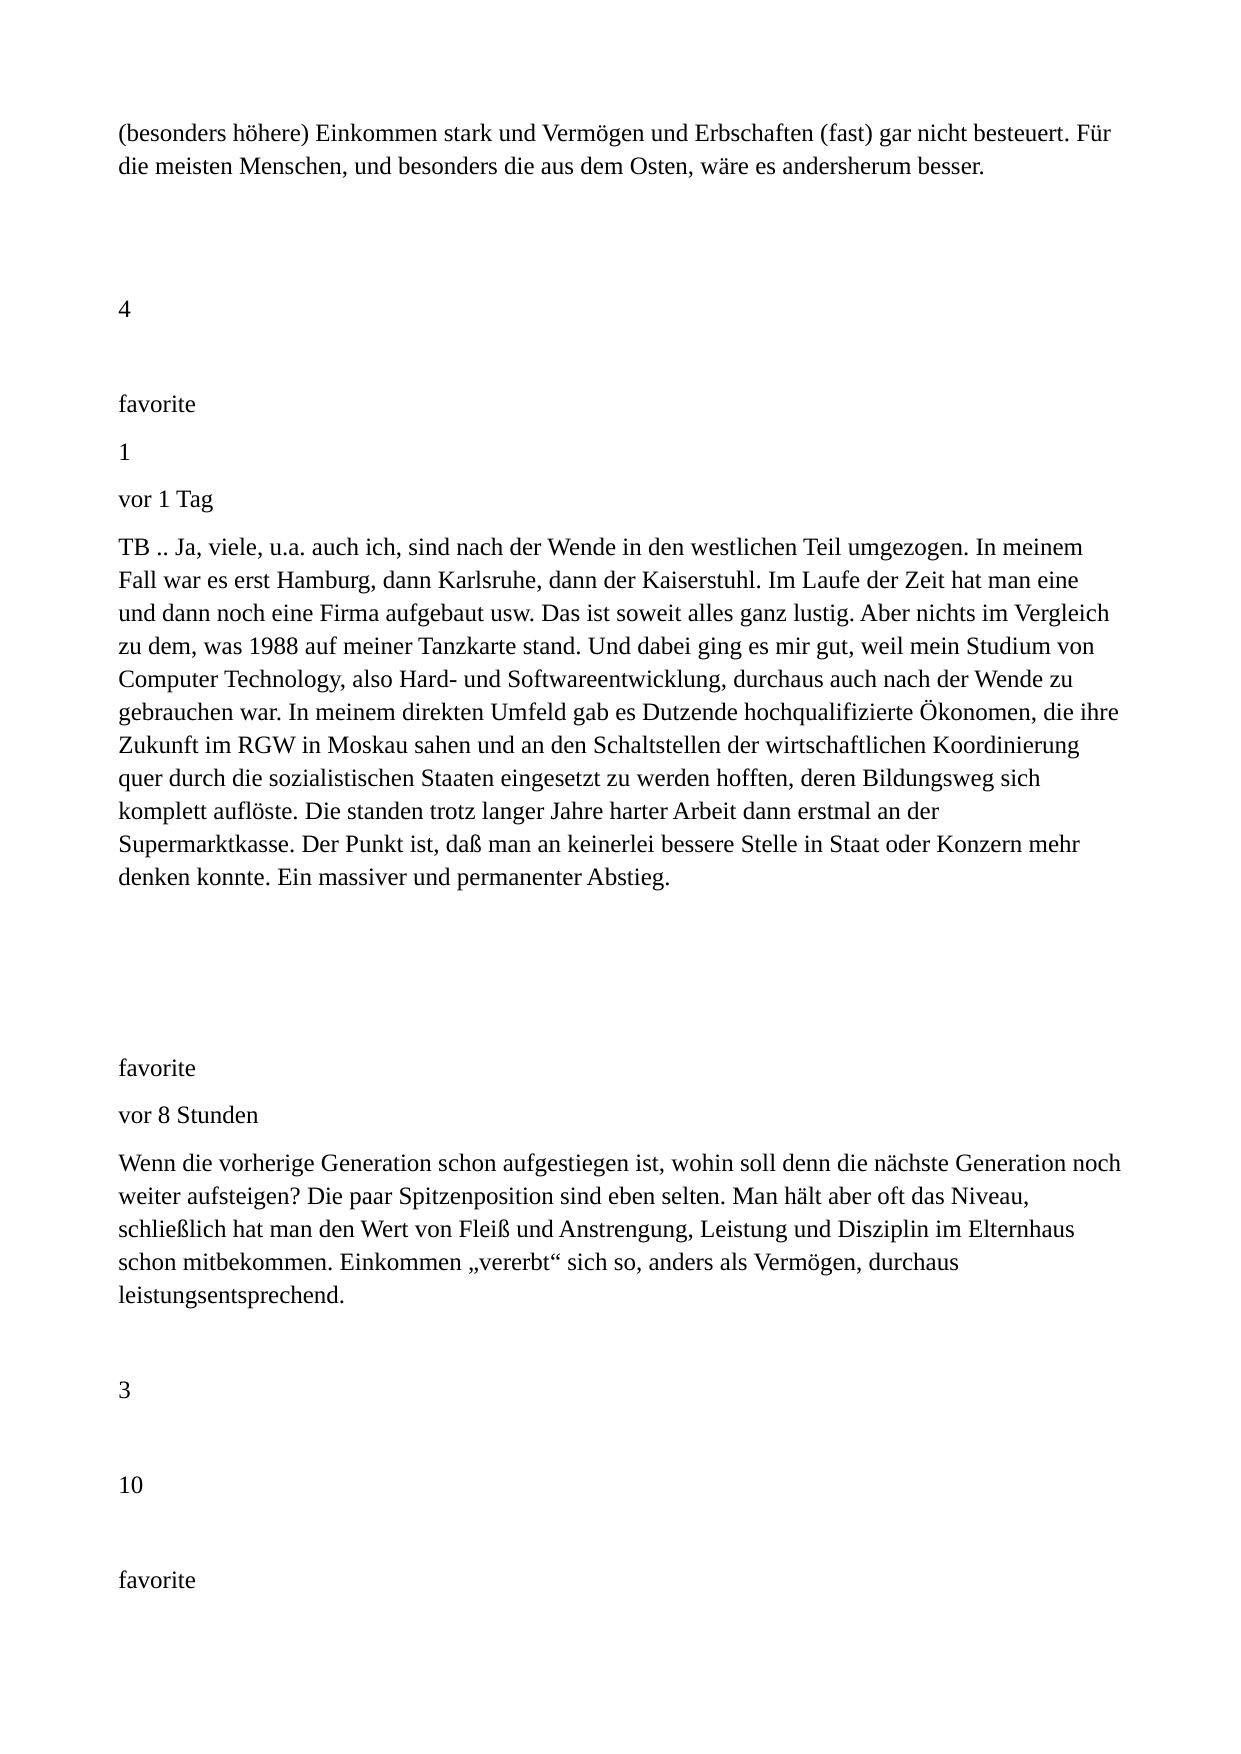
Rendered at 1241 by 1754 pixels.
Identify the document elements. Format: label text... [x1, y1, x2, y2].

text vor 1 Tag [118, 484, 1122, 513]
text Wenn die vorherige Generation schon aufgestiegen ist, wohin soll denn die nächste Generation noch weiter aufsteigen? Die paar Spitzenposition sind eben selten. Man hält aber oft das Niveau, schließlich hat man den Wert von Fleiß und Anstrengung, Leistung und Disziplin im Elternhaus schon mitbekommen. Einkommen „vererbt“ sich so, anders als Vermögen, durchaus leistungsentsprechend. [118, 1148, 1122, 1309]
text 10 [118, 1470, 1122, 1499]
text favorite [118, 389, 1122, 418]
text favorite [118, 1566, 1122, 1594]
text 1 [118, 437, 1122, 466]
text favorite [118, 1053, 1122, 1081]
text (besonders höhere) Einkommen stark und Vermögen und Erbschaften (fast) gar nicht besteuert. Für die meisten Menschen, und besonders die aus dem Osten, wäre es andersherum besser. [118, 118, 1122, 180]
text TB .. Ja, viele, u.a. auch ich, sind nach der Wende in den westlichen Teil umgezogen. In meinem Fall war es erst Hamburg, dann Karlsruhe, dann der Kaiserstuhl. Im Laufe der Zeit hat man eine und dann noch eine Firma aufgebaut usw. Das ist soweit alles ganz lustig. Aber nichts im Vergleich zu dem, was 1988 auf meiner Tanzkarte stand. Und dabei ging es mir gut, weil mein Studium von Computer Technology, also Hard- und Softwareentwicklung, durchaus auch nach der Wende zu gebrauchen war. In meinem direkten Umfeld gab es Dutzende hochqualifizierte Ökonomen, die ihre Zukunft im RGW in Moskau sahen und an den Schaltstellen der wirtschaftlichen Koordinierung quer durch die sozialistischen Staaten eingesetzt zu werden hofften, deren Bildungsweg sich komplett auflöste. Die standen trotz langer Jahre harter Arbeit dann erstmal an der Supermarktkasse. Der Punkt ist, daß man an keinerlei bessere Stelle in Staat oder Konzern mehr denken konnte. Ein massiver und permanenter Abstieg. [118, 532, 1122, 891]
text 3 [118, 1375, 1122, 1404]
text 4 [118, 294, 1122, 323]
text vor 8 Stunden [118, 1100, 1122, 1129]
